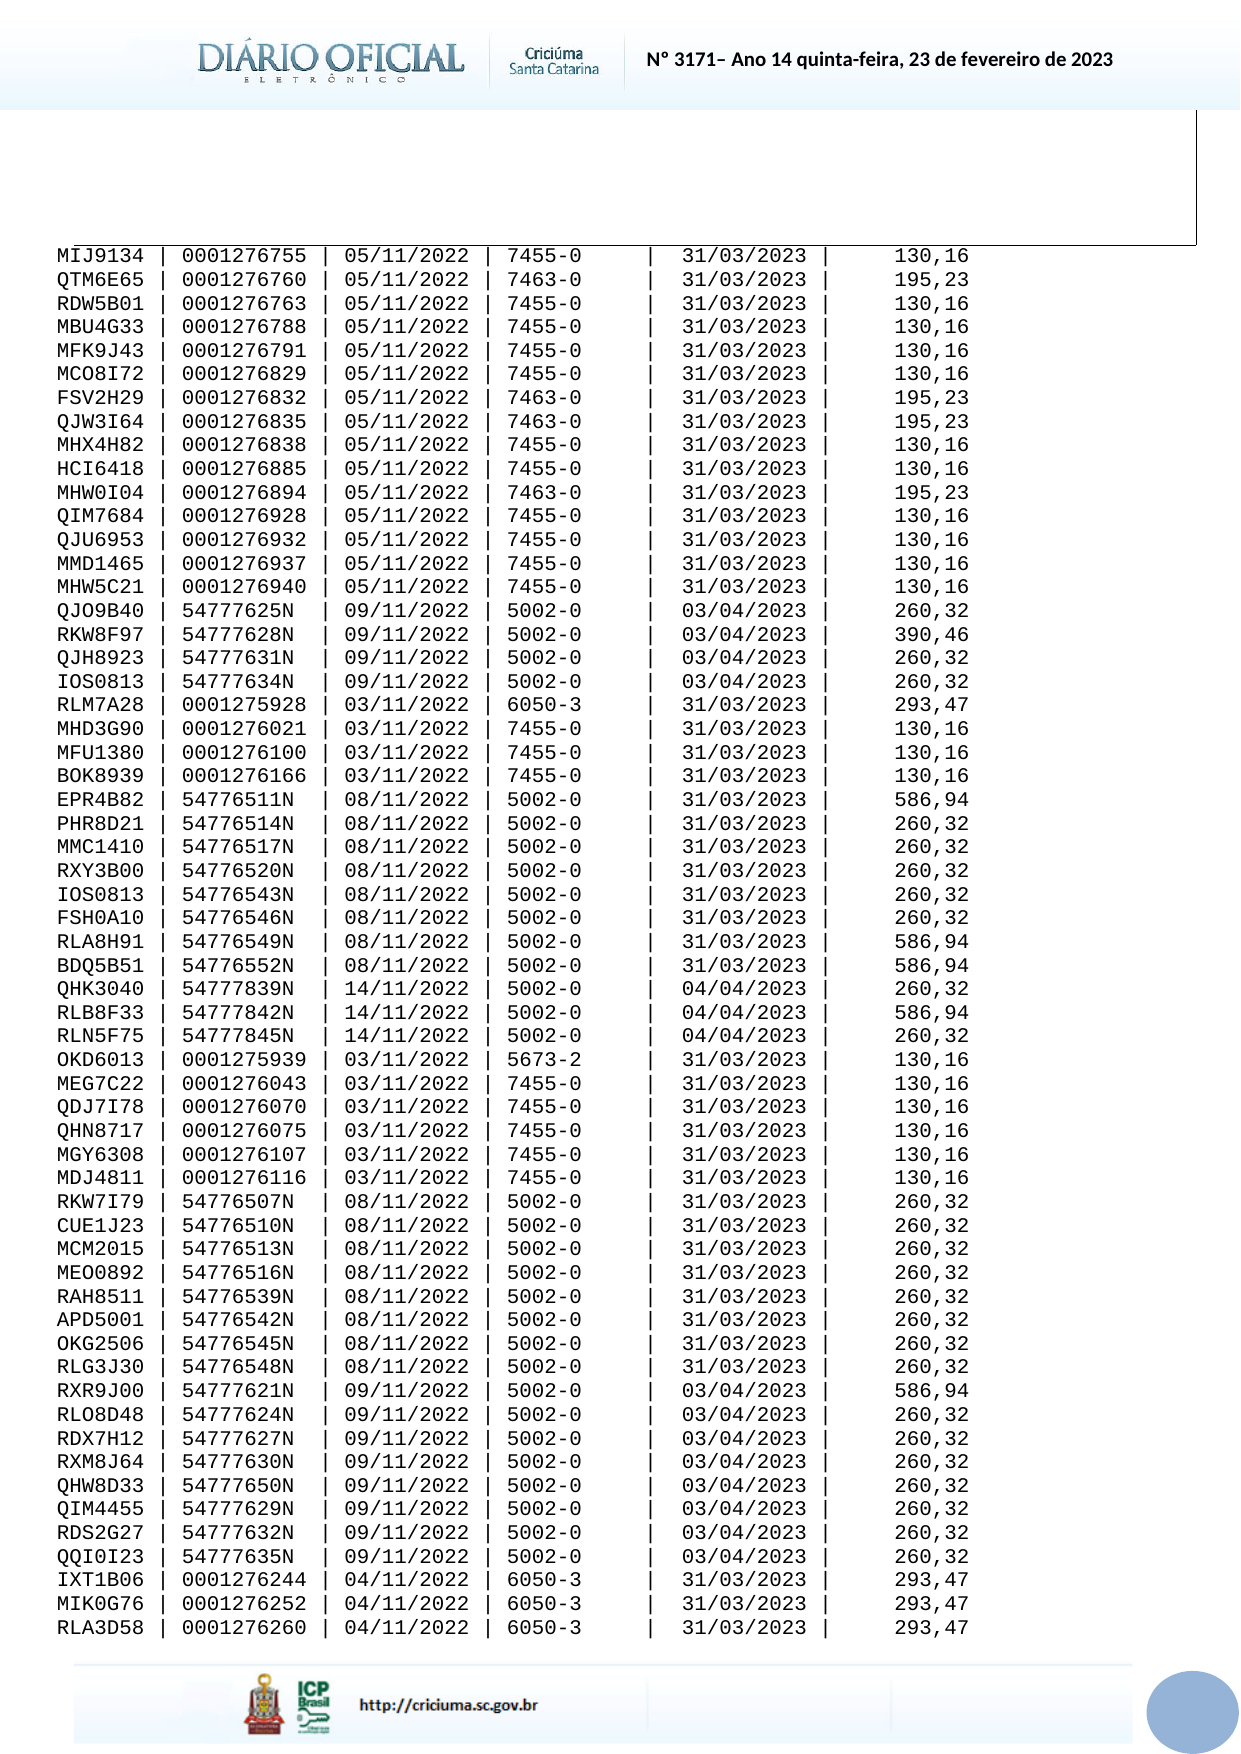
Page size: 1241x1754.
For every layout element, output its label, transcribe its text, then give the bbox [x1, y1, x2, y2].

text QHN8717 | 0001276075 | 03/11/2022 | 7455-0 | 31/03/2023 | 130,16 [44, 1120, 1196, 1144]
text RKW8F97 | 54777628N | 09/11/2022 | 5002-0 | 03/04/2023 | 390,46 [44, 623, 1196, 647]
text MDJ4811 | 0001276116 | 03/11/2022 | 7455-0 | 31/03/2023 | 130,16 [44, 1167, 1196, 1191]
text RLA8H91 | 54776549N | 08/11/2022 | 5002-0 | 31/03/2023 | 586,94 [44, 931, 1196, 954]
text MBU4G33 | 0001276788 | 05/11/2022 | 7455-0 | 31/03/2023 | 130,16 [44, 316, 1196, 340]
text RDS2G27 | 54777632N | 09/11/2022 | 5002-0 | 03/04/2023 | 260,32 [44, 1522, 1196, 1546]
text QTM6E65 | 0001276760 | 05/11/2022 | 7463-0 | 31/03/2023 | 195,23 [44, 269, 1196, 292]
text MIK0G76 | 0001276252 | 04/11/2022 | 6050-3 | 31/03/2023 | 293,47 [44, 1593, 1196, 1617]
text FSH0A10 | 54776546N | 08/11/2022 | 5002-0 | 31/03/2023 | 260,32 [44, 907, 1196, 931]
text IOS0813 | 54777634N | 09/11/2022 | 5002-0 | 03/04/2023 | 260,32 [44, 671, 1196, 694]
text RLO8D48 | 54777624N | 09/11/2022 | 5002-0 | 03/04/2023 | 260,32 [44, 1404, 1196, 1427]
text QDJ7I78 | 0001276070 | 03/11/2022 | 7455-0 | 31/03/2023 | 130,16 [44, 1096, 1196, 1120]
text MMD1465 | 0001276937 | 05/11/2022 | 7455-0 | 31/03/2023 | 130,16 [44, 553, 1196, 576]
text QJW3I64 | 0001276835 | 05/11/2022 | 7463-0 | 31/03/2023 | 195,23 [44, 411, 1196, 434]
text MIJ9134 | 0001276755 | 05/11/2022 | 7455-0 | 31/03/2023 | 130,16 [44, 245, 1196, 269]
text MFU1380 | 0001276100 | 03/11/2022 | 7455-0 | 31/03/2023 | 130,16 [44, 742, 1196, 765]
text BDQ5B51 | 54776552N | 08/11/2022 | 5002-0 | 31/03/2023 | 586,94 [44, 954, 1196, 978]
text RXM8J64 | 54777630N | 09/11/2022 | 5002-0 | 03/04/2023 | 260,32 [44, 1451, 1196, 1475]
text IOS0813 | 54776543N | 08/11/2022 | 5002-0 | 31/03/2023 | 260,32 [44, 884, 1196, 907]
text BOK8939 | 0001276166 | 03/11/2022 | 7455-0 | 31/03/2023 | 130,16 [44, 765, 1196, 789]
text QJU6953 | 0001276932 | 05/11/2022 | 7455-0 | 31/03/2023 | 130,16 [44, 529, 1196, 553]
text RLN5F75 | 54777845N | 14/11/2022 | 5002-0 | 04/04/2023 | 260,32 [44, 1026, 1196, 1049]
text FSV2H29 | 0001276832 | 05/11/2022 | 7463-0 | 31/03/2023 | 195,23 [44, 387, 1196, 411]
text RXY3B00 | 54776520N | 08/11/2022 | 5002-0 | 31/03/2023 | 260,32 [44, 860, 1196, 884]
text MGY6308 | 0001276107 | 03/11/2022 | 7455-0 | 31/03/2023 | 130,16 [44, 1144, 1196, 1167]
text RLG3J30 | 54776548N | 08/11/2022 | 5002-0 | 31/03/2023 | 260,32 [44, 1357, 1196, 1380]
text RLA3D58 | 0001276260 | 04/11/2022 | 6050-3 | 31/03/2023 | 293,47 [44, 1617, 1196, 1640]
text QJO9B40 | 54777625N | 09/11/2022 | 5002-0 | 03/04/2023 | 260,32 [44, 600, 1196, 623]
text RLB8F33 | 54777842N | 14/11/2022 | 5002-0 | 04/04/2023 | 586,94 [44, 1002, 1196, 1026]
text RAH8511 | 54776539N | 08/11/2022 | 5002-0 | 31/03/2023 | 260,32 [44, 1286, 1196, 1309]
text MFK9J43 | 0001276791 | 05/11/2022 | 7455-0 | 31/03/2023 | 130,16 [44, 340, 1196, 363]
text OKG2506 | 54776545N | 08/11/2022 | 5002-0 | 31/03/2023 | 260,32 [44, 1333, 1196, 1357]
text QHK3040 | 54777839N | 14/11/2022 | 5002-0 | 04/04/2023 | 260,32 [44, 978, 1196, 1002]
text QIM4455 | 54777629N | 09/11/2022 | 5002-0 | 03/04/2023 | 260,32 [44, 1498, 1196, 1522]
text RKW7I79 | 54776507N | 08/11/2022 | 5002-0 | 31/03/2023 | 260,32 [44, 1191, 1196, 1215]
text MHX4H82 | 0001276838 | 05/11/2022 | 7455-0 | 31/03/2023 | 130,16 [44, 434, 1196, 458]
text CUE1J23 | 54776510N | 08/11/2022 | 5002-0 | 31/03/2023 | 260,32 [44, 1215, 1196, 1238]
text EPR4B82 | 54776511N | 08/11/2022 | 5002-0 | 31/03/2023 | 586,94 [44, 789, 1196, 813]
text PHR8D21 | 54776514N | 08/11/2022 | 5002-0 | 31/03/2023 | 260,32 [44, 813, 1196, 836]
text RXR9J00 | 54777621N | 09/11/2022 | 5002-0 | 03/04/2023 | 586,94 [44, 1380, 1196, 1404]
text QQI0I23 | 54777635N | 09/11/2022 | 5002-0 | 03/04/2023 | 260,32 [44, 1546, 1196, 1569]
text MCM2015 | 54776513N | 08/11/2022 | 5002-0 | 31/03/2023 | 260,32 [44, 1238, 1196, 1262]
text MEO0892 | 54776516N | 08/11/2022 | 5002-0 | 31/03/2023 | 260,32 [44, 1262, 1196, 1286]
text APD5001 | 54776542N | 08/11/2022 | 5002-0 | 31/03/2023 | 260,32 [44, 1309, 1196, 1333]
text QJH8923 | 54777631N | 09/11/2022 | 5002-0 | 03/04/2023 | 260,32 [44, 647, 1196, 671]
text MCO8I72 | 0001276829 | 05/11/2022 | 7455-0 | 31/03/2023 | 130,16 [44, 363, 1196, 387]
text MHD3G90 | 0001276021 | 03/11/2022 | 7455-0 | 31/03/2023 | 130,16 [44, 718, 1196, 742]
text QIM7684 | 0001276928 | 05/11/2022 | 7455-0 | 31/03/2023 | 130,16 [44, 505, 1196, 529]
text RLM7A28 | 0001275928 | 03/11/2022 | 6050-3 | 31/03/2023 | 293,47 [44, 694, 1196, 718]
text RDX7H12 | 54777627N | 09/11/2022 | 5002-0 | 03/04/2023 | 260,32 [44, 1427, 1196, 1451]
text QHW8D33 | 54777650N | 09/11/2022 | 5002-0 | 03/04/2023 | 260,32 [44, 1475, 1196, 1498]
text MEG7C22 | 0001276043 | 03/11/2022 | 7455-0 | 31/03/2023 | 130,16 [44, 1073, 1196, 1096]
text MMC1410 | 54776517N | 08/11/2022 | 5002-0 | 31/03/2023 | 260,32 [44, 836, 1196, 860]
text MHW0I04 | 0001276894 | 05/11/2022 | 7463-0 | 31/03/2023 | 195,23 [44, 482, 1196, 505]
text IXT1B06 | 0001276244 | 04/11/2022 | 6050-3 | 31/03/2023 | 293,47 [44, 1569, 1196, 1593]
text RDW5B01 | 0001276763 | 05/11/2022 | 7455-0 | 31/03/2023 | 130,16 [44, 292, 1196, 316]
text HCI6418 | 0001276885 | 05/11/2022 | 7455-0 | 31/03/2023 | 130,16 [44, 458, 1196, 482]
text OKD6013 | 0001275939 | 03/11/2022 | 5673-2 | 31/03/2023 | 130,16 [44, 1049, 1196, 1073]
text MHW5C21 | 0001276940 | 05/11/2022 | 7455-0 | 31/03/2023 | 130,16 [44, 576, 1196, 600]
